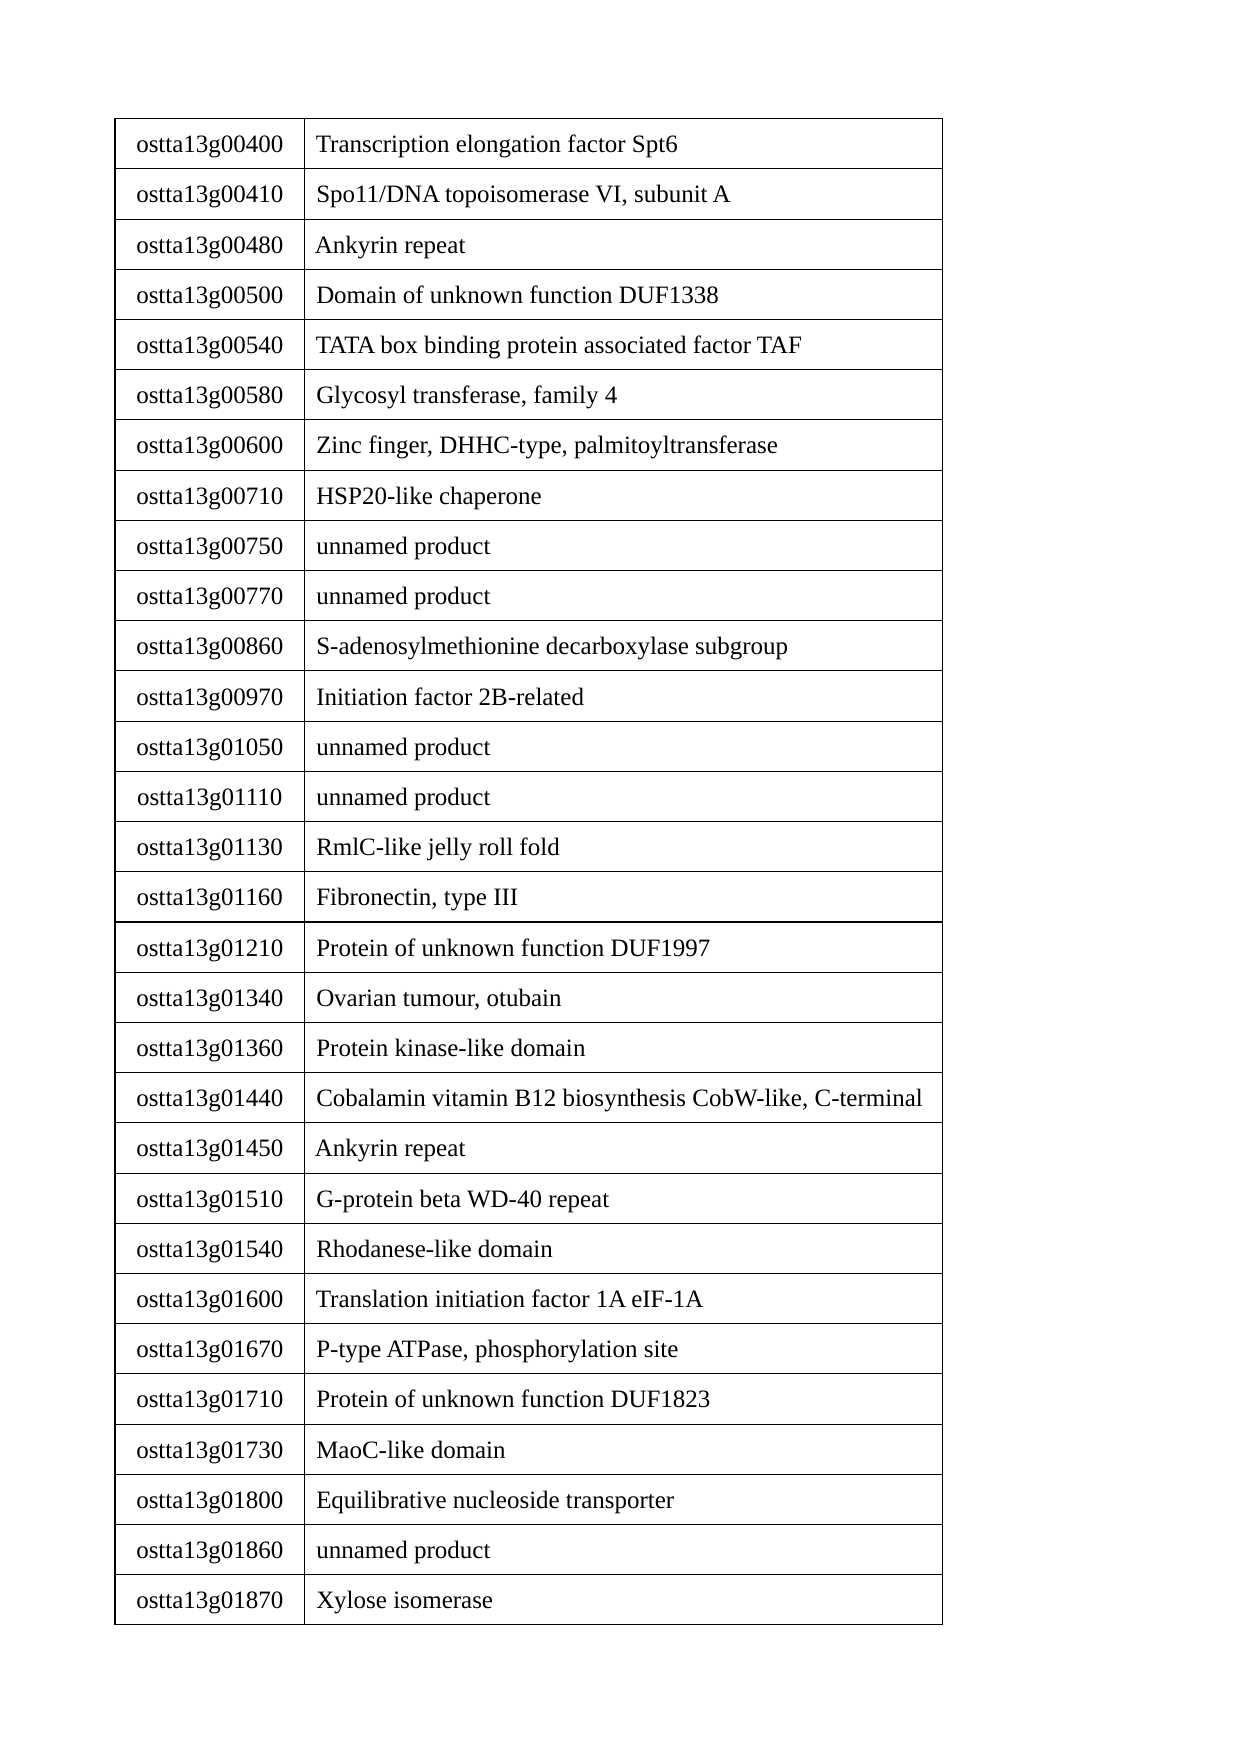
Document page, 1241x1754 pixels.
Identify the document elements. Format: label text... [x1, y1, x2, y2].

table_cell Ankyrin repeat [305, 220, 942, 269]
table_cell ostta13g01160 [116, 872, 304, 921]
table_cell ostta13g00770 [116, 571, 304, 620]
table_cell G-protein beta WD-40 repeat [305, 1174, 942, 1223]
table_cell S-adenosylmethionine decarboxylase subgroup [305, 621, 942, 670]
table_cell ostta13g00500 [116, 270, 304, 319]
table_cell ostta13g01730 [116, 1425, 304, 1474]
table_cell Xylose isomerase [305, 1575, 942, 1624]
table_cell ostta13g00480 [116, 220, 304, 269]
table_cell ostta13g00540 [116, 320, 304, 369]
table_cell ostta13g01210 [116, 923, 304, 972]
table_cell ostta13g01600 [116, 1274, 304, 1323]
table_cell Equilibrative nucleoside transporter [305, 1475, 942, 1524]
table_cell Fibronectin, type III [305, 872, 942, 921]
table_cell HSP20-like chaperone [305, 471, 942, 520]
table_cell ostta13g01670 [116, 1324, 304, 1373]
table_cell ostta13g01110 [116, 772, 304, 821]
table_cell Ankyrin repeat [305, 1123, 942, 1172]
table_cell ostta13g01340 [116, 973, 304, 1022]
table_cell unnamed product [305, 571, 942, 620]
table_cell Protein of unknown function DUF1997 [305, 923, 942, 972]
table_cell ostta13g00970 [116, 671, 304, 721]
table_cell unnamed product [305, 772, 942, 821]
table_cell TATA box binding protein associated factor TAF [305, 320, 942, 369]
table_cell ostta13g01540 [116, 1224, 304, 1273]
table_cell ostta13g00860 [116, 621, 304, 670]
table_cell Rhodanese-like domain [305, 1224, 942, 1273]
table_cell ostta13g01050 [116, 722, 304, 771]
table_cell P-type ATPase, phosphorylation site [305, 1324, 942, 1373]
table_cell ostta13g01360 [116, 1023, 304, 1072]
table_cell Glycosyl transferase, family 4 [305, 370, 942, 419]
table_cell Cobalamin vitamin B12 biosynthesis CobW-like, C-terminal [305, 1073, 942, 1122]
table_cell ostta13g01130 [116, 822, 304, 871]
table_cell ostta13g01860 [116, 1525, 304, 1574]
table_cell Spo11/DNA topoisomerase VI, subunit A [305, 169, 942, 218]
table_cell ostta13g01800 [116, 1475, 304, 1524]
table_cell Zinc finger, DHHC-type, palmitoyltransferase [305, 420, 942, 469]
table_cell ostta13g00580 [116, 370, 304, 419]
table_cell unnamed product [305, 521, 942, 570]
table_cell RmlC-like jelly roll fold [305, 822, 942, 871]
table_cell Ovarian tumour, otubain [305, 973, 942, 1022]
table_cell ostta13g01870 [116, 1575, 304, 1624]
table_cell ostta13g00410 [116, 169, 304, 218]
table_cell ostta13g00750 [116, 521, 304, 570]
table_cell ostta13g01710 [116, 1374, 304, 1423]
table_cell ostta13g00600 [116, 420, 304, 469]
table_cell unnamed product [305, 722, 942, 771]
table_cell Initiation factor 2B-related [305, 671, 942, 721]
table_cell ostta13g01450 [116, 1123, 304, 1172]
table_cell ostta13g00400 [116, 119, 304, 168]
table_cell Domain of unknown function DUF1338 [305, 270, 942, 319]
table_cell Protein of unknown function DUF1823 [305, 1374, 942, 1423]
table_cell unnamed product [305, 1525, 942, 1574]
table_cell ostta13g01510 [116, 1174, 304, 1223]
table_cell ostta13g01440 [116, 1073, 304, 1122]
table_cell Translation initiation factor 1A eIF-1A [305, 1274, 942, 1323]
table_cell MaoC-like domain [305, 1425, 942, 1474]
table_cell ostta13g00710 [116, 471, 304, 520]
table_cell Protein kinase-like domain [305, 1023, 942, 1072]
table_cell Transcription elongation factor Spt6 [305, 119, 942, 168]
